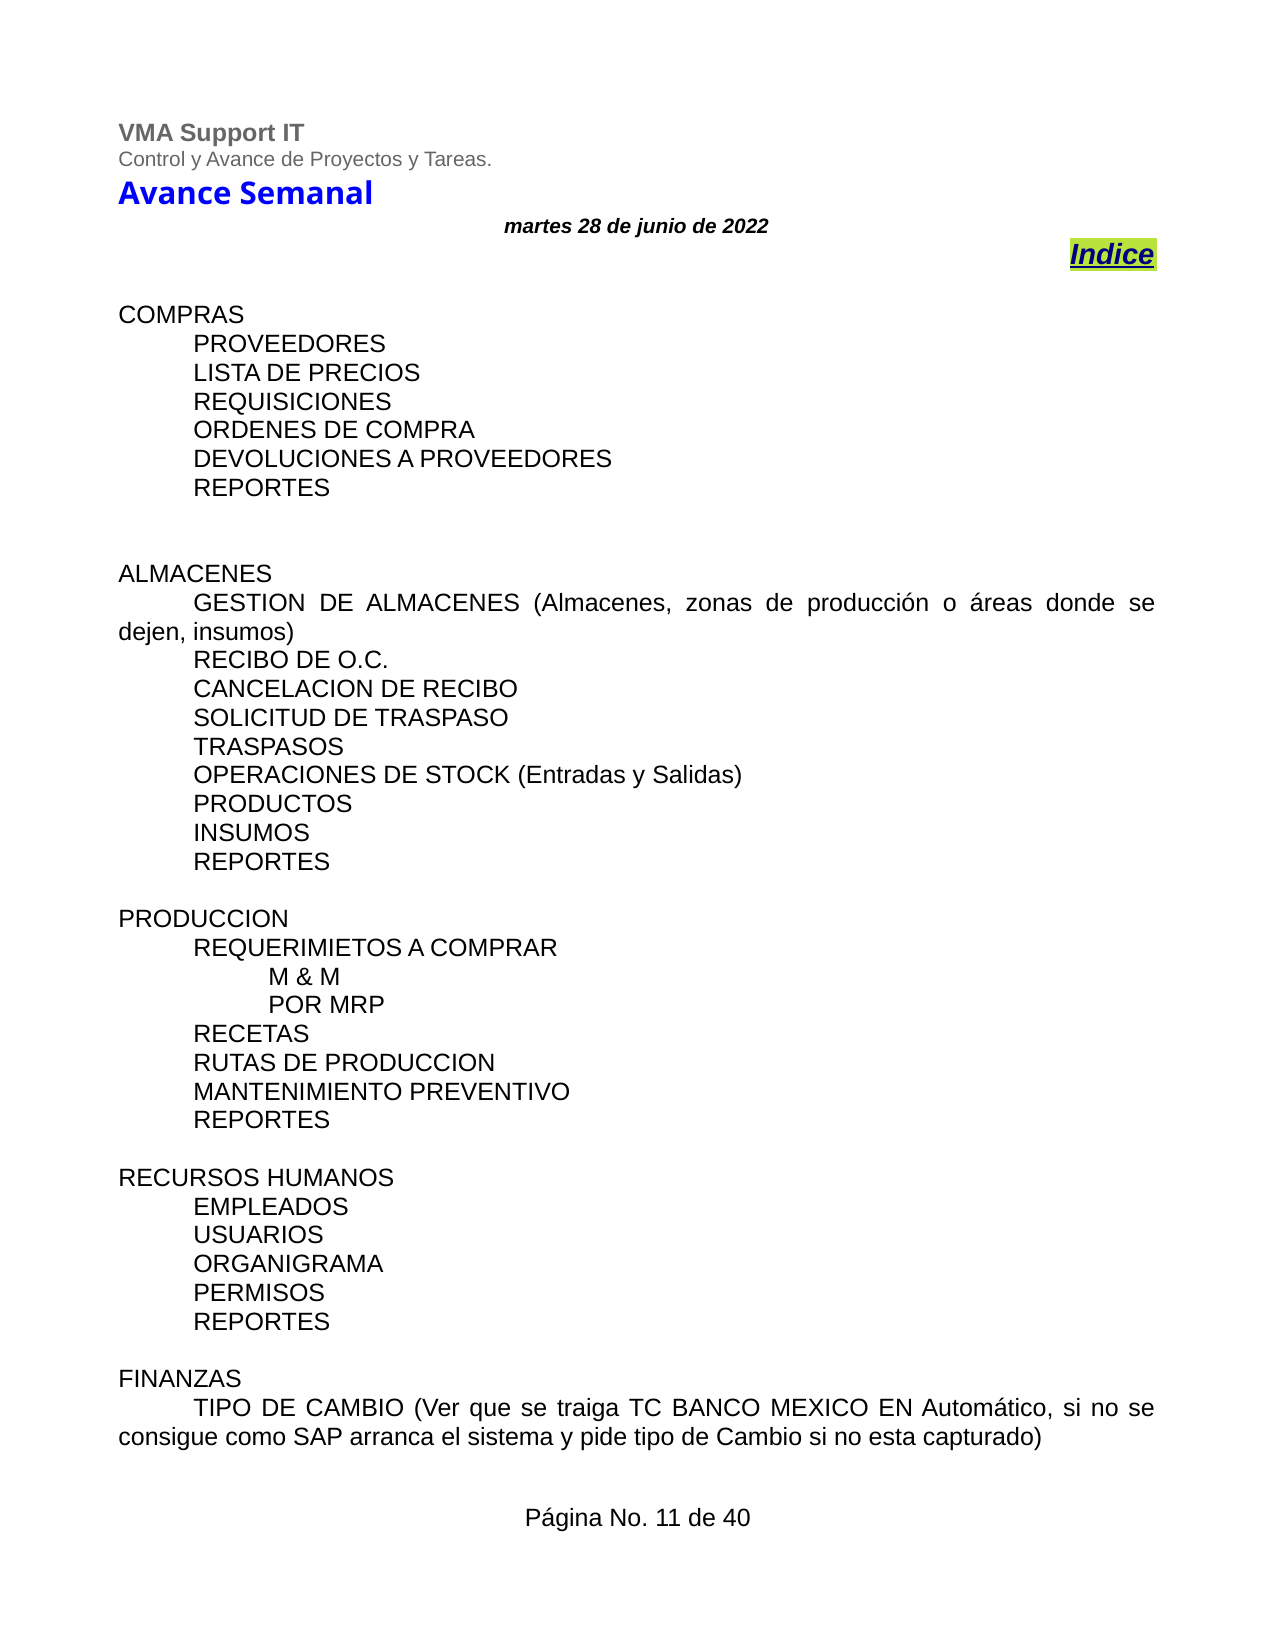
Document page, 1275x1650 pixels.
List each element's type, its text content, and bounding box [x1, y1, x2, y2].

text OPERACIONES DE STOCK (Entradas y Salidas) [118, 760, 1157, 789]
text POR MRP [118, 990, 1157, 1019]
text USUARIOS [118, 1220, 1157, 1249]
text REQUERIMIETOS A COMPRAR [118, 933, 1157, 962]
text ORDENES DE COMPRA [118, 415, 1157, 444]
text ORGANIGRAMA [118, 1249, 1157, 1278]
text LISTA DE PRECIOS [118, 358, 1157, 387]
text RECETAS [118, 1019, 1157, 1048]
text GESTION DE ALMACENES (Almacenes, zonas de producción o áreas donde se dejen, insumos) [118, 588, 1157, 645]
text TIPO DE CAMBIO (Ver que se traiga TC BANCO MEXICO EN Automático, si no se consigue como SAP arranca el sistema y pide tipo de Cambio si no esta capturado) [118, 1393, 1157, 1450]
text PERMISOS [118, 1278, 1157, 1307]
text EMPLEADOS [118, 1192, 1157, 1220]
text INSUMOS [118, 818, 1157, 847]
text SOLICITUD DE TRASPASO [118, 703, 1157, 732]
text M & M [118, 962, 1157, 990]
text TRASPASOS [118, 732, 1157, 760]
text REPORTES [118, 847, 1157, 875]
text DEVOLUCIONES A PROVEEDORES [118, 444, 1157, 473]
text ALMACENES [118, 559, 1157, 588]
text FINANZAS [118, 1364, 1157, 1393]
text RUTAS DE PRODUCCION [118, 1048, 1157, 1077]
text REPORTES [118, 1307, 1157, 1335]
text PRODUCTOS [118, 789, 1157, 818]
text REQUISICIONES [118, 387, 1157, 415]
text REPORTES [118, 1105, 1157, 1134]
text RECURSOS HUMANOS [118, 1163, 1157, 1192]
text RECIBO DE O.C. [118, 645, 1157, 674]
text REPORTES [118, 473, 1157, 502]
text MANTENIMIENTO PREVENTIVO [118, 1077, 1157, 1105]
text COMPRAS [118, 300, 1157, 329]
text PROVEEDORES [118, 329, 1157, 358]
text CANCELACION DE RECIBO [118, 674, 1157, 703]
text PRODUCCION [118, 904, 1157, 933]
